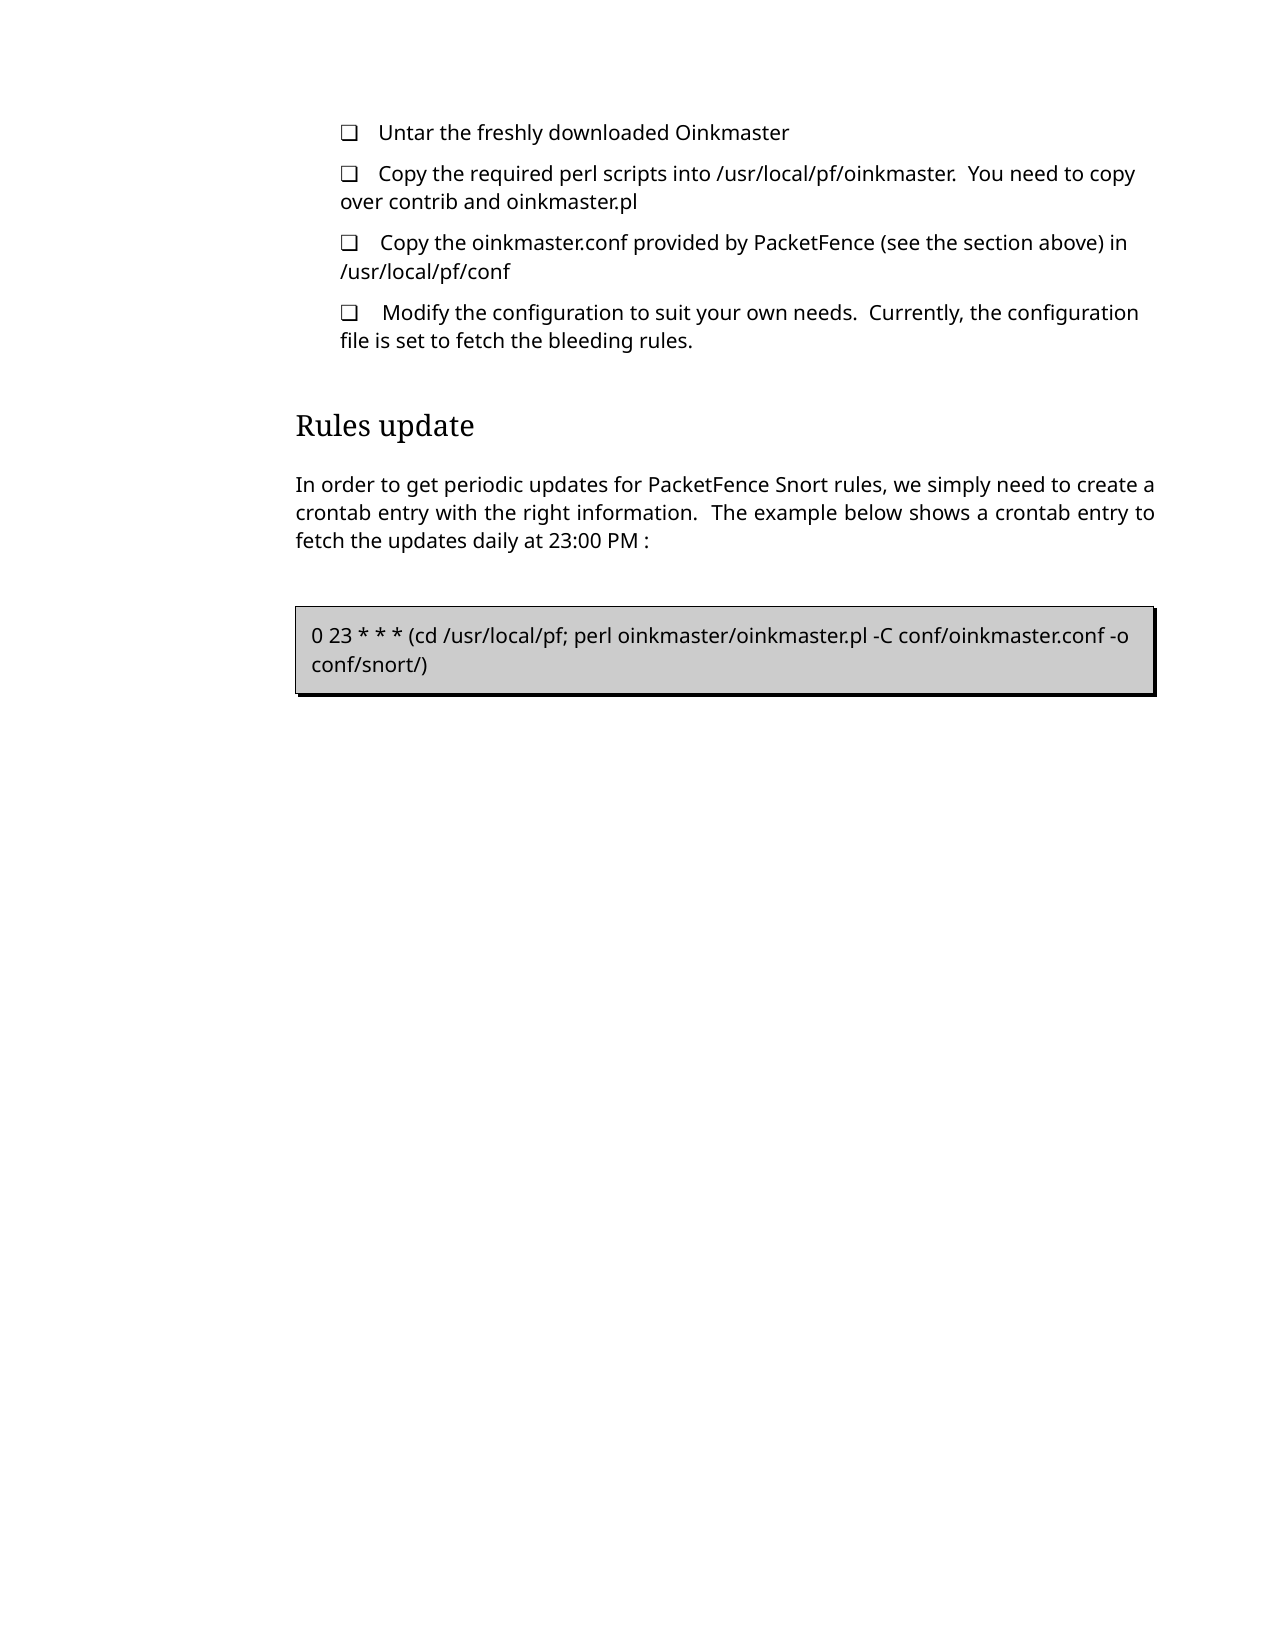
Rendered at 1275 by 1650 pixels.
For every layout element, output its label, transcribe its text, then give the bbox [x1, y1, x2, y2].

text ❏ Copy the required perl scripts into /usr/local/pf/oinkmaster. You need to copy over contrib and oinkmaster.pl [340, 159, 1157, 216]
subtitle Rules update [295, 405, 1157, 445]
text In order to get periodic updates for PacketFence Snort rules, we simply need to create a crontab entry with the right information. The example below shows a crontab entry to fetch the updates daily at 23:00 PM : [295, 470, 1157, 555]
text 0 23 * * * (cd /usr/local/pf; perl oinkmaster/oinkmaster.pl -C conf/oinkmaster.conf -o conf/snort/) [296, 607, 1153, 693]
text ❏ Copy the oinkmaster.conf provided by PacketFence (see the section above) in /usr/local/pf/conf [340, 228, 1157, 285]
text ❏ Untar the freshly downloaded Oinkmaster [340, 118, 1157, 147]
text ❏ Modify the configuration to suit your own needs. Currently, the configuration file is set to fetch the bleeding rules. [340, 298, 1157, 355]
